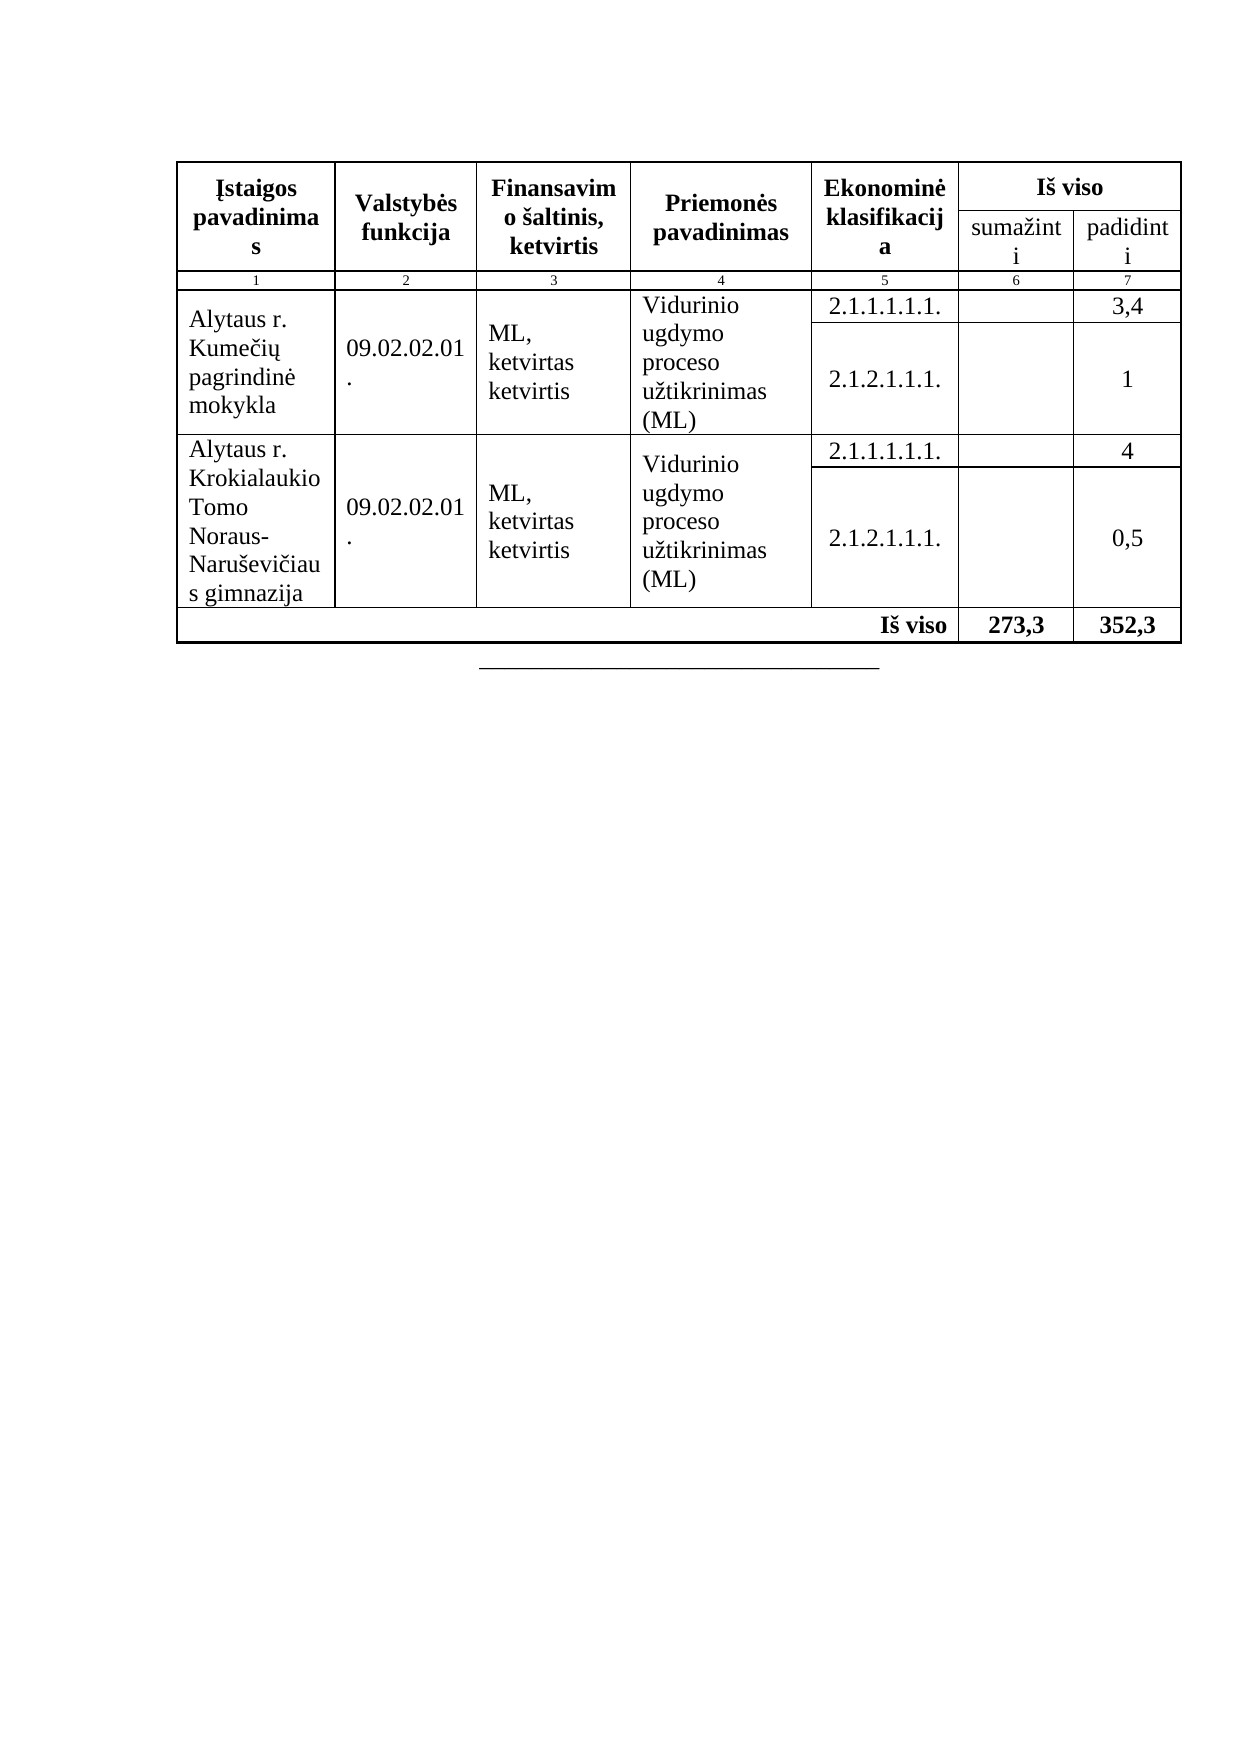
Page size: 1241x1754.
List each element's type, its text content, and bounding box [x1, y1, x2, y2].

table_cell 2 [336, 272, 476, 289]
table_cell 1 [1074, 323, 1180, 433]
table_cell Alytaus r. Kumečių pagrindinė mokykla [178, 291, 334, 433]
table_header Iš viso [959, 163, 1180, 210]
table_header Priemonės pavadinimas [631, 163, 811, 270]
table_cell 7 [1074, 272, 1180, 289]
table_cell 273,3 [959, 608, 1073, 641]
table_cell ML, ketvirtas ketvirtis [477, 435, 630, 607]
table_cell 6 [959, 272, 1073, 289]
table_cell 352,3 [1074, 608, 1180, 641]
table_header Ekonominė klasifikacija [812, 163, 958, 270]
table_cell sumažinti [959, 211, 1073, 270]
table_cell Iš viso [178, 608, 958, 641]
table_cell 3,4 [1074, 291, 1180, 322]
table_cell ML, ketvirtas ketvirtis [477, 291, 630, 433]
table_cell [959, 291, 1073, 322]
table_cell 2.1.2.1.1.1. [812, 468, 958, 607]
table_cell 2.1.1.1.1.1. [812, 435, 958, 466]
table_cell 3 [477, 272, 630, 289]
table_cell padidinti [1074, 211, 1180, 270]
table_cell 09.02.02.01. [336, 435, 476, 607]
table_cell [959, 468, 1073, 607]
table_cell 0,5 [1074, 468, 1180, 607]
table_cell 4 [631, 272, 811, 289]
table_cell [959, 435, 1073, 466]
table_header Finansavimo šaltinis, ketvirtis [477, 163, 630, 270]
table_cell 2.1.1.1.1.1. [812, 291, 958, 322]
table_header Valstybės funkcija [336, 163, 476, 270]
table_cell 5 [812, 272, 958, 289]
table_cell Vidurinio ugdymo proceso užtikrinimas (ML) [631, 435, 811, 607]
table_cell Vidurinio ugdymo proceso užtikrinimas (ML) [631, 291, 811, 433]
table_cell 2.1.2.1.1.1. [812, 323, 958, 433]
table_cell Alytaus r. Krokialaukio Tomo Noraus-Naruševičiaus gimnazija [178, 435, 334, 607]
table_cell [959, 323, 1073, 433]
table_cell 1 [178, 272, 334, 289]
table_cell 4 [1074, 435, 1180, 466]
table_cell 09.02.02.01. [336, 291, 476, 433]
text ________________________________ [177, 644, 1181, 672]
table_header Įstaigos pavadinimas [178, 163, 334, 270]
